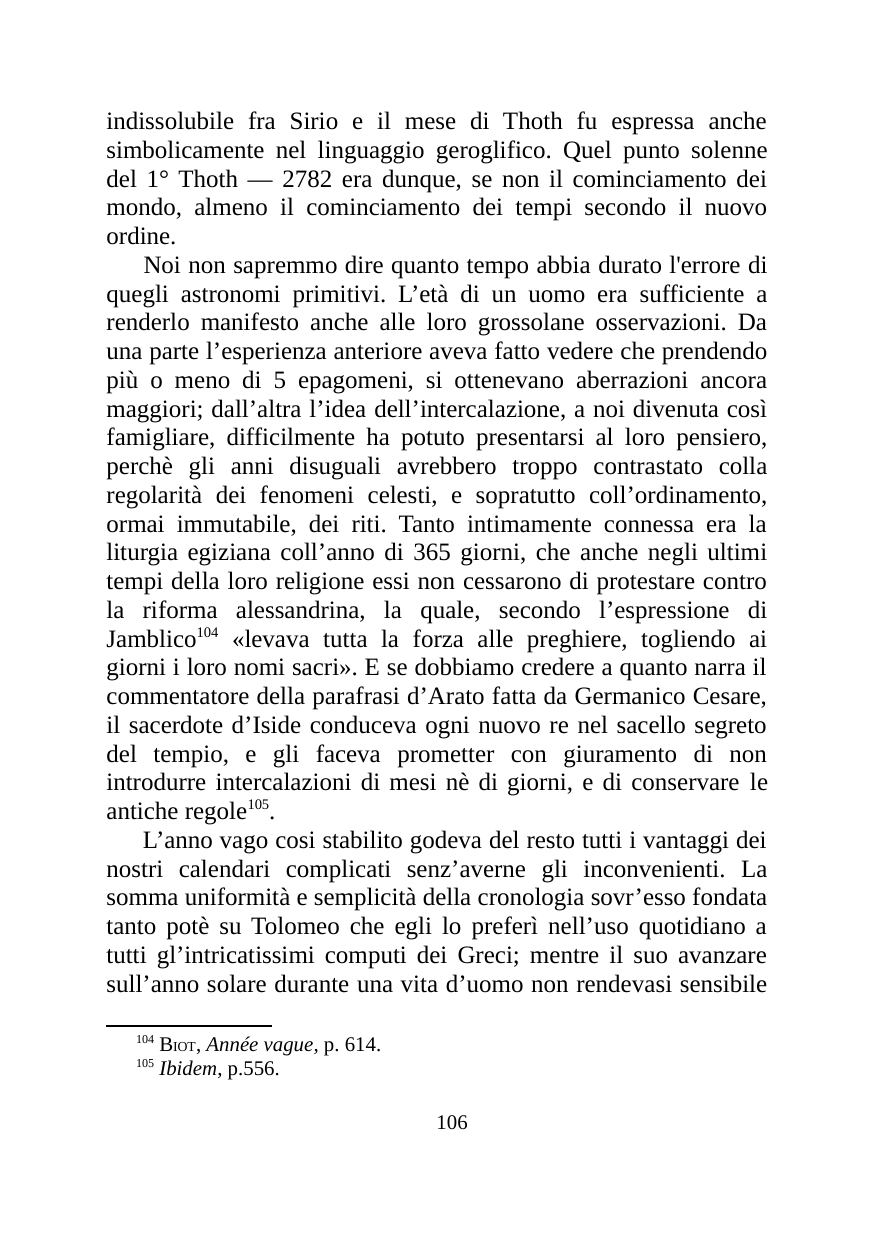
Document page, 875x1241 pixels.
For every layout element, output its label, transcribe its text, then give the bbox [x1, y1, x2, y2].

text Ibidem, p.556. [106, 1056, 768, 1080]
text L’anno vago cosi stabilito godeva del resto tutti i vantaggi dei nostri calendari complicati senz’averne gli inconvenienti. La somma uniformità e semplicità della cronologia sovr’esso fondata tanto potè su Tolomeo che egli lo preferì nell’uso quotidiano a tutti gl’intricatissimi computi dei Greci; mentre il suo avanzare sull’anno solare durante una vita d’uomo non rendevasi sensibile [106, 825, 768, 997]
text indissolubile fra Sirio e il mese di Thoth fu espressa anche simbolicamente nel linguaggio geroglifico. Quel punto solenne del 1° Thoth — 2782 era dunque, se non il cominciamento dei mondo, almeno il cominciamento dei tempi secondo il nuovo ordine. [106, 106, 768, 250]
text Biot, Année vague, p. 614. [106, 1032, 768, 1056]
text Noi non sapremmo dire quanto tempo abbia durato l'errore di quegli astronomi primitivi. L’età di un uomo era sufficiente a renderlo manifesto anche alle loro grossolane osservazioni. Da una parte l’esperienza anteriore aveva fatto vedere che prendendo più o meno di 5 epagomeni, si ottenevano aberrazioni ancora maggiori; dall’altra l’idea dell’intercalazione, a noi divenuta così famigliare, difficilmente ha potuto presentarsi al loro pensiero, perchè gli anni disuguali avrebbero troppo contrastato colla regolarità dei fenomeni celesti, e sopratutto coll’ordinamento, ormai immutabile, dei riti. Tanto intimamente connessa era la liturgia egiziana coll’anno di 365 giorni, che anche negli ultimi tempi della loro religione essi non cessarono di protestare contro la riforma alessandrina, la quale, secondo l’espressione di Jamblico «levava tutta la forza alle preghiere, togliendo ai giorni i loro nomi sacri». E se dobbiamo credere a quanto narra il commentatore della parafrasi d’Arato fatta da Germanico Cesare, il sacerdote d’Iside conduceva ogni nuovo re nel sacello segreto del tempio, e gli faceva prometter con giuramento di non introdurre intercalazioni di mesi nè di giorni, e di conservare le antiche regole. [106, 250, 768, 825]
